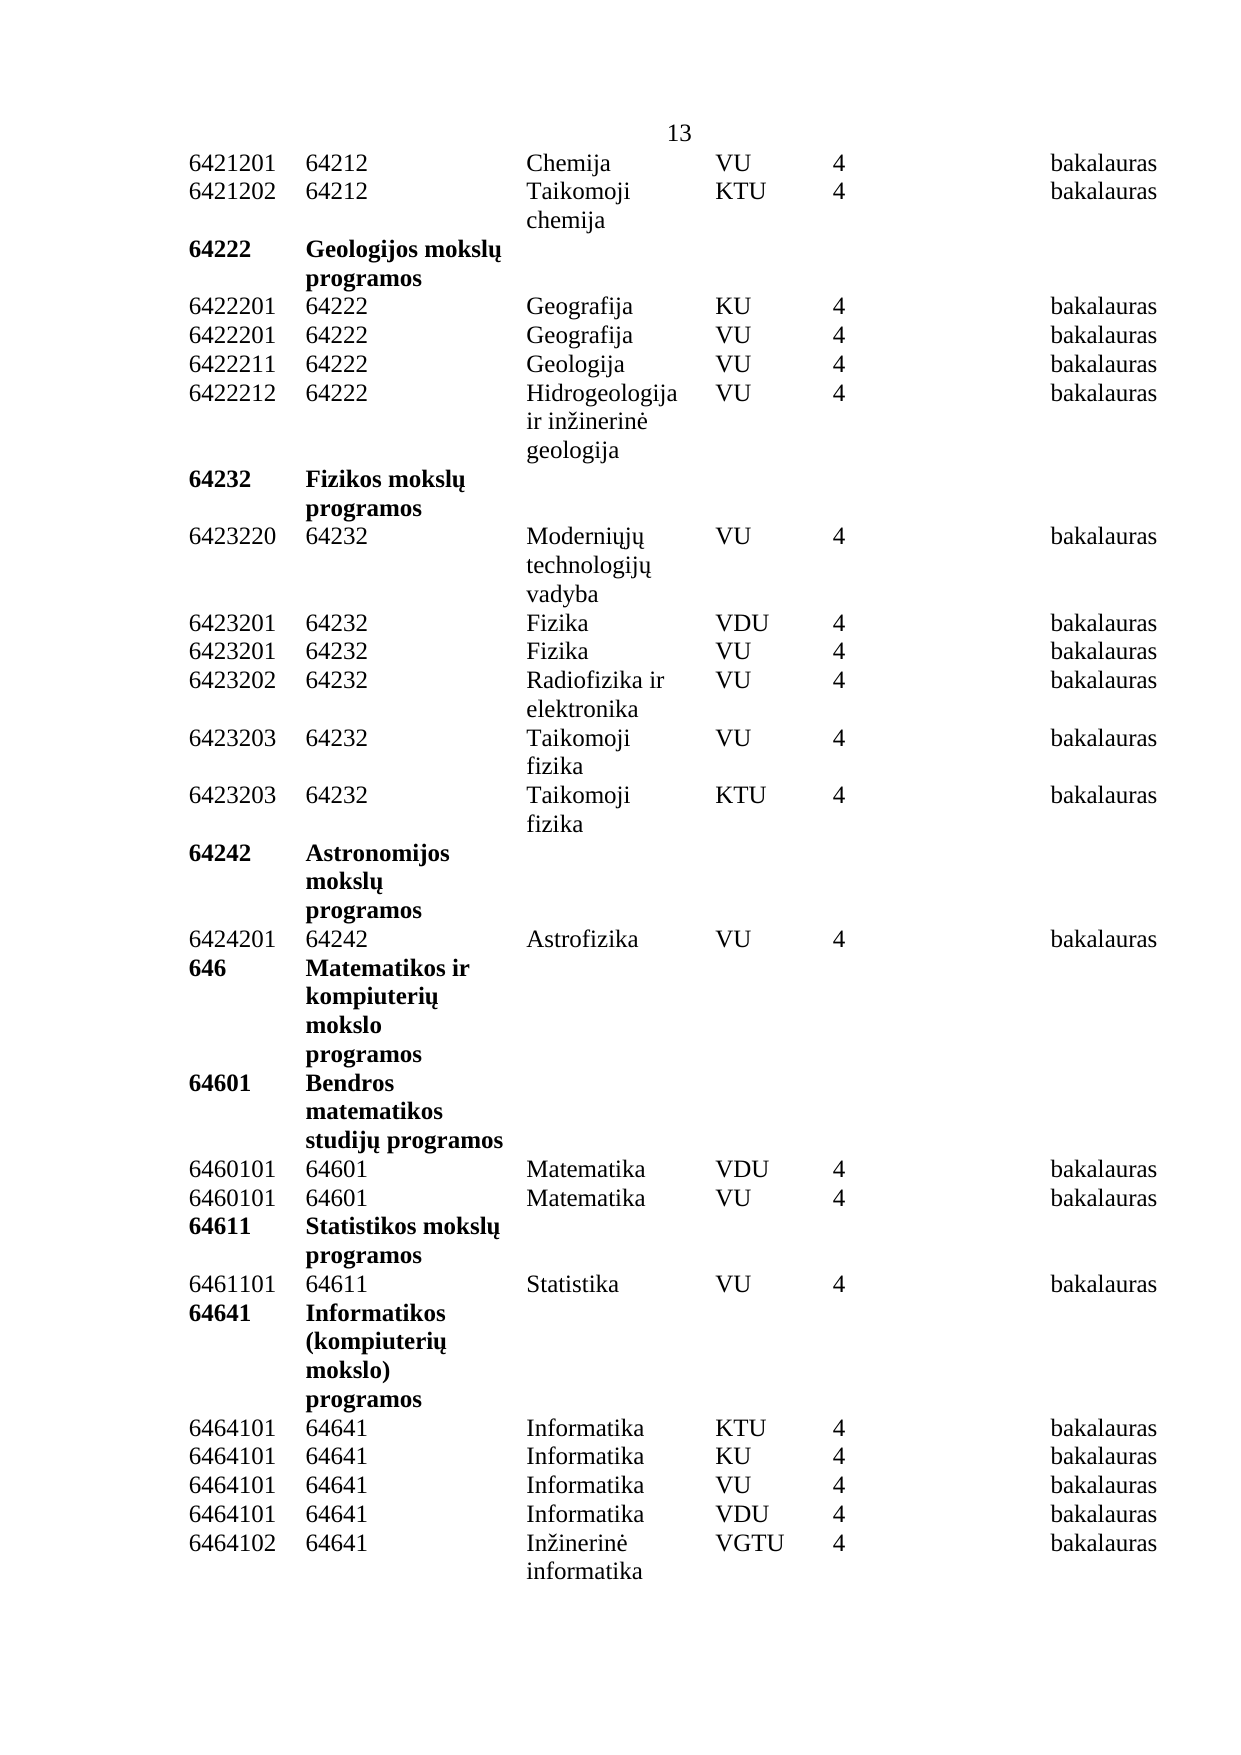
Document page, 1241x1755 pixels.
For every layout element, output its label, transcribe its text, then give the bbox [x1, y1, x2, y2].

table_cell 6460101 [177, 1183, 294, 1211]
table_cell 64222 [294, 291, 515, 320]
table_cell 64641 [294, 1470, 515, 1499]
table_cell VU [704, 723, 821, 780]
table_cell bakalauras [1039, 291, 1197, 320]
table_cell [1202, 636, 1207, 665]
table_cell [973, 148, 1039, 176]
table_cell [902, 838, 973, 924]
table_cell [973, 1413, 1039, 1441]
table_cell 6423202 [177, 665, 294, 723]
table_cell [1202, 953, 1207, 1068]
table_cell 6421201 [177, 148, 294, 176]
table_cell [1202, 176, 1207, 234]
table_cell Geologija [515, 349, 704, 378]
table_cell [1202, 608, 1207, 636]
table_cell Chemija [515, 148, 704, 176]
table_cell VU [704, 1470, 821, 1499]
table_cell 6421202 [177, 176, 294, 234]
table_cell 4 [821, 148, 902, 176]
table_cell Fizika [515, 608, 704, 636]
table_cell 64242 [294, 924, 515, 953]
table_cell 64222 [294, 378, 515, 464]
table_cell 64222 [294, 320, 515, 349]
table_cell 4 [821, 924, 902, 953]
table_cell [902, 1441, 973, 1470]
table_cell 64232 [294, 636, 515, 665]
table_cell [821, 953, 902, 1068]
table_cell 6464102 [177, 1528, 294, 1585]
table_cell [1202, 1441, 1207, 1470]
table_cell [1202, 320, 1207, 349]
table_cell [973, 1298, 1039, 1413]
table_cell 4 [821, 608, 902, 636]
table_cell [1039, 953, 1197, 1068]
table_cell [902, 924, 973, 953]
table_cell bakalauras [1039, 608, 1197, 636]
table_cell [1197, 1068, 1202, 1154]
table_cell bakalauras [1039, 1154, 1197, 1183]
table_cell bakalauras [1039, 176, 1197, 234]
table_cell [1202, 1298, 1207, 1413]
table_cell 64641 [294, 1528, 515, 1585]
table_cell bakalauras [1039, 1499, 1197, 1528]
table_cell [1202, 924, 1207, 953]
table_cell [973, 1211, 1039, 1269]
table_cell [902, 320, 973, 349]
table_cell Matematika [515, 1154, 704, 1183]
table_cell KU [704, 1441, 821, 1470]
table_cell bakalauras [1039, 924, 1197, 953]
table_cell [973, 1269, 1039, 1298]
table_cell 4 [821, 1499, 902, 1528]
table_cell 4 [821, 665, 902, 723]
table_cell [704, 1211, 821, 1269]
table_cell [1202, 1068, 1207, 1154]
table_cell [1197, 723, 1202, 780]
table_cell 64641 [294, 1499, 515, 1528]
table_cell [1202, 1183, 1207, 1211]
table_cell 646 [177, 953, 294, 1068]
table_cell Geologijos mokslų programos [294, 234, 515, 291]
table_cell [973, 780, 1039, 838]
table_cell bakalauras [1039, 1528, 1197, 1585]
table_cell 4 [821, 320, 902, 349]
table_cell [704, 953, 821, 1068]
table_cell [1197, 1211, 1202, 1269]
table_cell 64611 [294, 1269, 515, 1298]
table_cell 6423201 [177, 636, 294, 665]
table_cell bakalauras [1039, 1183, 1197, 1211]
table_cell [1197, 1269, 1202, 1298]
table_cell [1039, 464, 1197, 521]
table_cell [1202, 464, 1207, 521]
table_cell 6423203 [177, 723, 294, 780]
table_cell [902, 291, 973, 320]
table_cell [1039, 838, 1197, 924]
table_cell [973, 464, 1039, 521]
table_cell [515, 1068, 704, 1154]
table_cell [902, 1499, 973, 1528]
table_cell [902, 1269, 973, 1298]
table_cell VU [704, 636, 821, 665]
table_cell 6422212 [177, 378, 294, 464]
table_cell [704, 1298, 821, 1413]
table_cell [902, 1068, 973, 1154]
table_cell 64212 [294, 148, 515, 176]
table_cell [1202, 349, 1207, 378]
table_cell [1197, 1298, 1202, 1413]
table_cell [973, 1499, 1039, 1528]
table_cell bakalauras [1039, 780, 1197, 838]
table_cell 4 [821, 636, 902, 665]
table_cell [902, 1211, 973, 1269]
table_cell [1039, 1068, 1197, 1154]
table_cell [1202, 378, 1207, 464]
table_cell [1197, 636, 1202, 665]
table_cell [821, 1068, 902, 1154]
table_cell 64601 [177, 1068, 294, 1154]
table_cell [515, 953, 704, 1068]
table_cell [1197, 176, 1202, 234]
table_cell 64232 [294, 780, 515, 838]
table_cell [1202, 521, 1207, 608]
table_cell 64641 [294, 1441, 515, 1470]
table_cell [973, 1528, 1039, 1585]
table_cell [1197, 1413, 1202, 1441]
table_cell 4 [821, 1470, 902, 1499]
table_cell 4 [821, 176, 902, 234]
table_cell Inžinerinė informatika [515, 1528, 704, 1585]
table_cell [973, 349, 1039, 378]
table_cell [1197, 349, 1202, 378]
table_cell [902, 176, 973, 234]
table_cell 6423203 [177, 780, 294, 838]
table_cell bakalauras [1039, 723, 1197, 780]
table_cell 4 [821, 378, 902, 464]
table_cell 64232 [294, 521, 515, 608]
table_cell [1197, 234, 1202, 291]
table_cell [1197, 378, 1202, 464]
table_cell Taikomoji chemija [515, 176, 704, 234]
table_cell [973, 378, 1039, 464]
table_cell VU [704, 924, 821, 953]
table_cell Hidrogeologija ir inžinerinė geologija [515, 378, 704, 464]
table_cell Informatika [515, 1441, 704, 1470]
table_cell Statistikos mokslų programos [294, 1211, 515, 1269]
table_cell 64232 [294, 723, 515, 780]
table_cell 64601 [294, 1154, 515, 1183]
table_cell [973, 924, 1039, 953]
table_cell [973, 838, 1039, 924]
table_cell [902, 464, 973, 521]
table_cell bakalauras [1039, 1441, 1197, 1470]
table_cell 64641 [177, 1298, 294, 1413]
table_cell [821, 1298, 902, 1413]
table_cell 4 [821, 1413, 902, 1441]
table_cell [1197, 1528, 1202, 1585]
table_cell Bendros matematikos studijų programos [294, 1068, 515, 1154]
table_cell 64242 [177, 838, 294, 924]
table_cell [973, 234, 1039, 291]
table_cell 6422201 [177, 320, 294, 349]
table_cell VU [704, 148, 821, 176]
table_cell bakalauras [1039, 320, 1197, 349]
table_cell 4 [821, 1154, 902, 1183]
table_cell VU [704, 1183, 821, 1211]
table_cell Informatika [515, 1470, 704, 1499]
table_cell [1202, 1413, 1207, 1441]
table_cell Matematikos ir kompiuterių mokslo programos [294, 953, 515, 1068]
table_cell [515, 464, 704, 521]
table_cell [973, 1068, 1039, 1154]
table_cell [973, 1154, 1039, 1183]
table_cell VDU [704, 608, 821, 636]
table_cell [821, 1211, 902, 1269]
table_cell bakalauras [1039, 1269, 1197, 1298]
table_cell [1197, 291, 1202, 320]
table_cell [902, 636, 973, 665]
table_cell Statistika [515, 1269, 704, 1298]
table_cell [973, 608, 1039, 636]
table_cell 4 [821, 1528, 902, 1585]
table_cell [902, 1413, 973, 1441]
table_cell [515, 234, 704, 291]
table_cell [902, 234, 973, 291]
table_cell 64232 [294, 665, 515, 723]
table_cell 64641 [294, 1413, 515, 1441]
table_cell 6460101 [177, 1154, 294, 1183]
table_cell Geografija [515, 291, 704, 320]
table_cell Astrofizika [515, 924, 704, 953]
table_cell 6464101 [177, 1413, 294, 1441]
table_cell KTU [704, 1413, 821, 1441]
table_cell [1197, 1154, 1202, 1183]
table_cell 4 [821, 1183, 902, 1211]
table_cell 64232 [294, 608, 515, 636]
table_cell bakalauras [1039, 1413, 1197, 1441]
table_cell [1039, 1298, 1197, 1413]
table_cell 64222 [177, 234, 294, 291]
table_cell [1202, 1470, 1207, 1499]
table_cell [1197, 838, 1202, 924]
table_cell 64611 [177, 1211, 294, 1269]
table_cell [704, 838, 821, 924]
table_cell bakalauras [1039, 1470, 1197, 1499]
table_cell [1202, 148, 1207, 176]
table_cell 64212 [294, 176, 515, 234]
table_cell Astronomijos mokslų programos [294, 838, 515, 924]
table_cell 64222 [294, 349, 515, 378]
table_cell [902, 521, 973, 608]
table_cell [902, 148, 973, 176]
table_cell [1039, 1211, 1197, 1269]
table_cell [902, 378, 973, 464]
table_cell [1197, 608, 1202, 636]
table_cell 4 [821, 723, 902, 780]
table_cell [821, 464, 902, 521]
table_cell [902, 1528, 973, 1585]
table_cell [902, 665, 973, 723]
table_cell bakalauras [1039, 378, 1197, 464]
table_cell 4 [821, 1269, 902, 1298]
table_cell 4 [821, 780, 902, 838]
table_cell [1197, 780, 1202, 838]
table_cell [973, 521, 1039, 608]
table_cell Radiofizika ir elektronika [515, 665, 704, 723]
table_cell [1202, 234, 1207, 291]
table_cell Fizika [515, 636, 704, 665]
table_cell VU [704, 1269, 821, 1298]
table_cell [902, 723, 973, 780]
table_cell 4 [821, 1441, 902, 1470]
table_cell [973, 953, 1039, 1068]
table_cell bakalauras [1039, 148, 1197, 176]
table_cell 4 [821, 349, 902, 378]
table_cell [821, 234, 902, 291]
table_cell [1202, 1211, 1207, 1269]
table_cell KTU [704, 780, 821, 838]
table_cell bakalauras [1039, 665, 1197, 723]
table_cell [902, 953, 973, 1068]
table_cell [1202, 1269, 1207, 1298]
table_cell [1197, 521, 1202, 608]
table_cell bakalauras [1039, 521, 1197, 608]
table_cell 6461101 [177, 1269, 294, 1298]
table_cell [902, 349, 973, 378]
table_cell Fizikos mokslų programos [294, 464, 515, 521]
table_cell 4 [821, 521, 902, 608]
table_cell [1197, 1499, 1202, 1528]
table_cell Geografija [515, 320, 704, 349]
table_cell [1202, 1154, 1207, 1183]
table_cell [902, 1470, 973, 1499]
table_cell VDU [704, 1499, 821, 1528]
table_cell [1197, 953, 1202, 1068]
table_cell VU [704, 665, 821, 723]
table_cell 6423201 [177, 608, 294, 636]
table_cell 6422211 [177, 349, 294, 378]
table_cell [1197, 1183, 1202, 1211]
table_cell Taikomoji fizika [515, 723, 704, 780]
table_cell [973, 1183, 1039, 1211]
table_cell [515, 1211, 704, 1269]
table_cell bakalauras [1039, 636, 1197, 665]
table_cell 6464101 [177, 1499, 294, 1528]
table_cell [515, 1298, 704, 1413]
table_cell 6464101 [177, 1441, 294, 1470]
table_cell VU [704, 378, 821, 464]
table_cell [1202, 665, 1207, 723]
table_cell bakalauras [1039, 349, 1197, 378]
table_cell [973, 291, 1039, 320]
table_cell [973, 320, 1039, 349]
table_cell [973, 1441, 1039, 1470]
table_cell [1197, 1441, 1202, 1470]
table_cell [704, 464, 821, 521]
table_cell Matematika [515, 1183, 704, 1211]
table_cell 64232 [177, 464, 294, 521]
table_cell Informatikos (kompiuterių mokslo) programos [294, 1298, 515, 1413]
table_cell VU [704, 349, 821, 378]
table_cell [902, 1298, 973, 1413]
table_cell [902, 608, 973, 636]
table_cell KU [704, 291, 821, 320]
table_cell Taikomoji fizika [515, 780, 704, 838]
table_cell [821, 838, 902, 924]
table_cell KTU [704, 176, 821, 234]
table_cell Informatika [515, 1499, 704, 1528]
table_cell [902, 1154, 973, 1183]
table_cell [1202, 1528, 1207, 1585]
table_cell [1197, 924, 1202, 953]
table_cell [902, 780, 973, 838]
table_cell [1202, 780, 1207, 838]
table_cell 6423220 [177, 521, 294, 608]
table_cell [902, 1183, 973, 1211]
table_cell [1197, 320, 1202, 349]
table_cell [1197, 1470, 1202, 1499]
table_cell [1197, 665, 1202, 723]
table_cell VGTU [704, 1528, 821, 1585]
table_cell [1039, 234, 1197, 291]
table_cell [704, 1068, 821, 1154]
table_cell 64601 [294, 1183, 515, 1211]
table_cell 4 [821, 291, 902, 320]
table_cell [1202, 1499, 1207, 1528]
table_cell 6422201 [177, 291, 294, 320]
table_cell [973, 665, 1039, 723]
table_cell VDU [704, 1154, 821, 1183]
table_cell [1202, 723, 1207, 780]
table_cell [973, 636, 1039, 665]
table_cell [1197, 464, 1202, 521]
table_cell [973, 723, 1039, 780]
table_cell [1197, 148, 1202, 176]
table_cell [704, 234, 821, 291]
table_cell VU [704, 521, 821, 608]
table_cell [1202, 291, 1207, 320]
table_cell Informatika [515, 1413, 704, 1441]
table_cell [973, 1470, 1039, 1499]
table_cell VU [704, 320, 821, 349]
table_cell 6464101 [177, 1470, 294, 1499]
table_cell 6424201 [177, 924, 294, 953]
table_cell Moderniųjų technologijų vadyba [515, 521, 704, 608]
table_cell [1202, 838, 1207, 924]
table_cell [973, 176, 1039, 234]
table_cell [515, 838, 704, 924]
